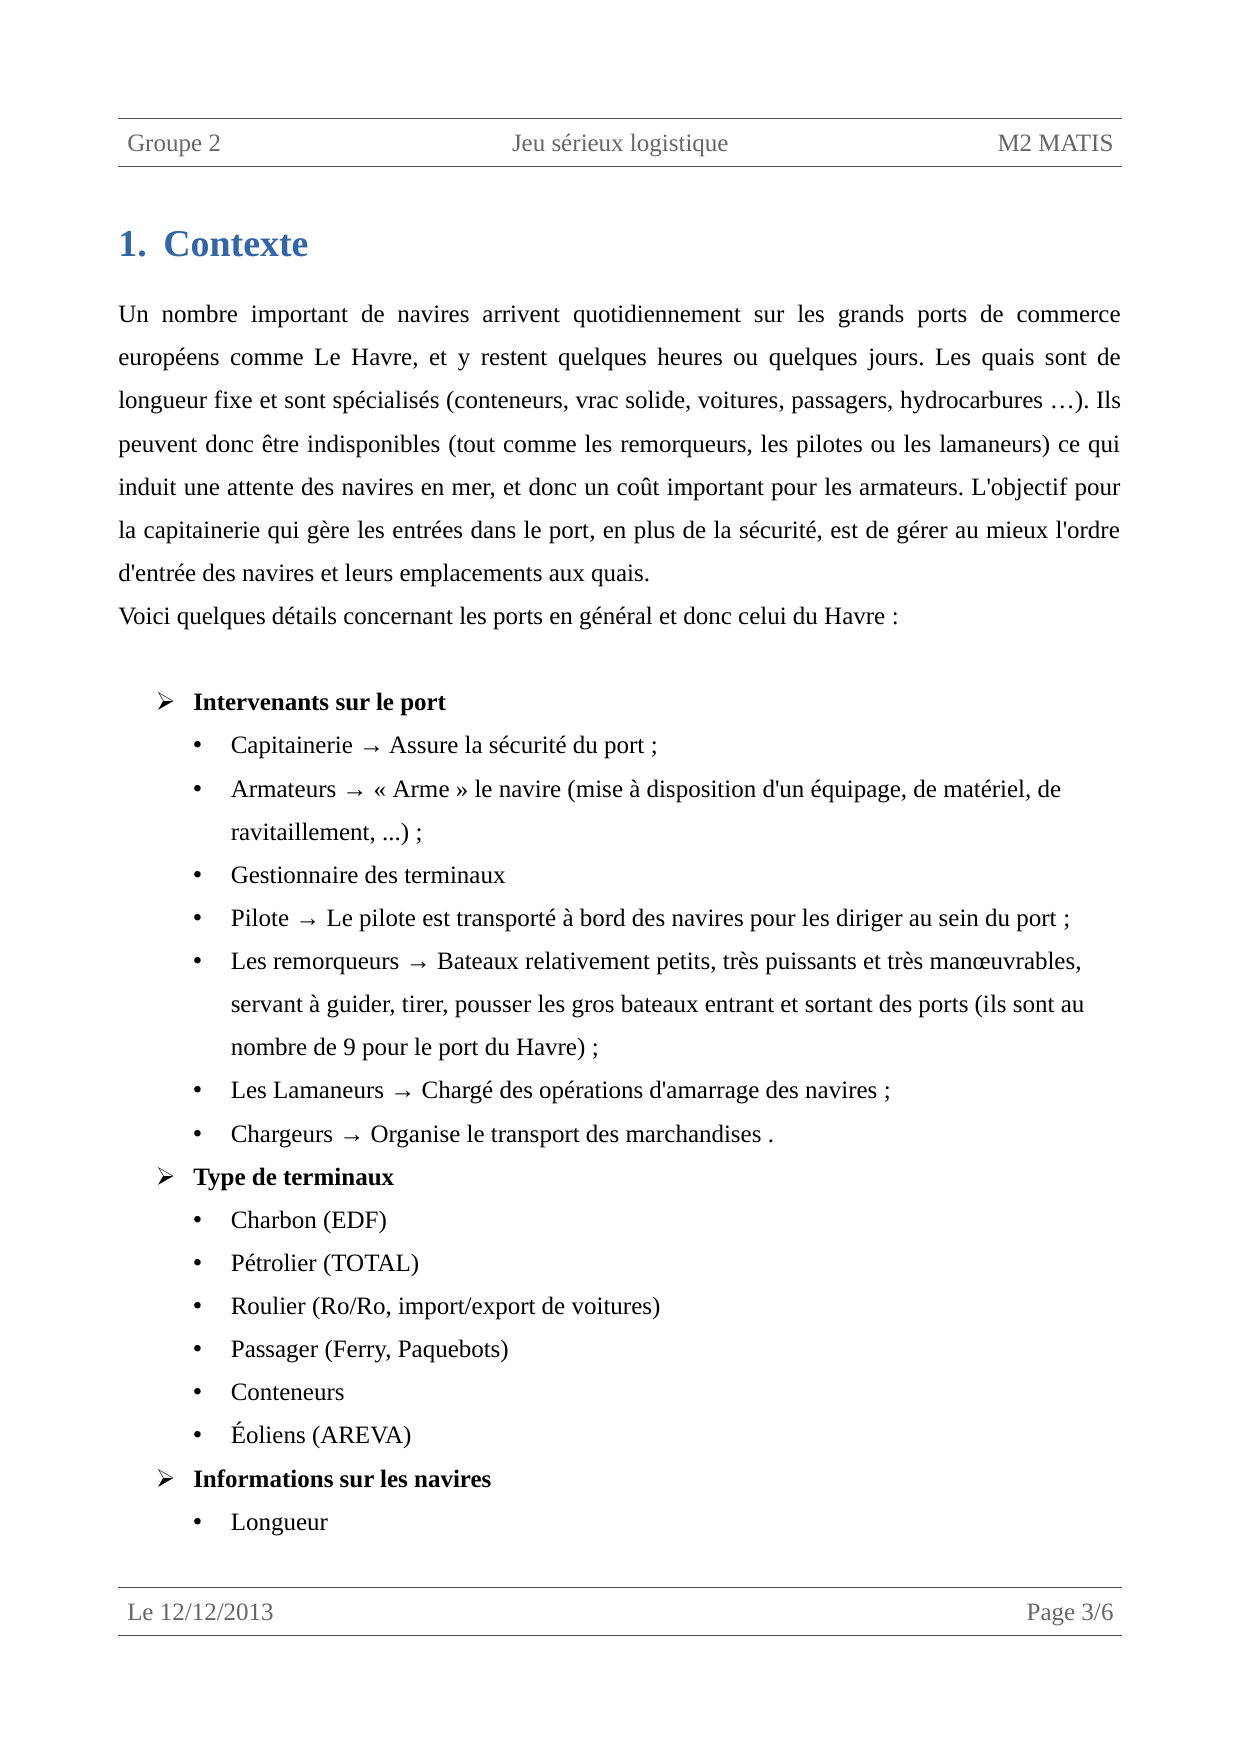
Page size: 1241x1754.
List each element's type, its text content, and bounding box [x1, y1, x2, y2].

list Conteneurs [193, 1377, 1122, 1406]
text Voici quelques détails concernant les ports en général et donc celui du Havre : [118, 601, 1122, 630]
list Type de terminaux [156, 1162, 1122, 1191]
list Capitainerie → Assure la sécurité du port ; [193, 731, 1122, 759]
list Longueur [193, 1507, 1122, 1536]
list Gestionnaire des terminaux [193, 860, 1122, 889]
list Informations sur les navires [156, 1464, 1122, 1492]
list Chargeurs → Organise le transport des marchandises . [193, 1119, 1122, 1147]
list Les remorqueurs → Bateaux relativement petits, très puissants et très manœuvrables, servant à guider, tirer, pousser les gros bateaux entrant et sortant des ports (ils sont au nombre de 9 pour le port du Havre) ; [193, 946, 1122, 1061]
subtitle Contexte [118, 221, 1122, 265]
list Éoliens (AREVA) [193, 1421, 1122, 1449]
list Roulier (Ro/Ro, import/export de voitures) [193, 1291, 1122, 1320]
list Pilote → Le pilote est transporté à bord des navires pour les diriger au sein du port ; [193, 903, 1122, 932]
list Passager (Ferry, Paquebots) [193, 1334, 1122, 1363]
text Un nombre important de navires arrivent quotidiennement sur les grands ports de commerce européens comme Le Havre, et y restent quelques heures ou quelques jours. Les quais sont de longueur fixe et sont spécialisés (conteneurs, vrac solide, voitures, passagers, hydrocarbures …). Ils peuvent donc être indisponibles (tout comme les remorqueurs, les pilotes ou les lamaneurs) ce qui induit une attente des navires en mer, et donc un coût important pour les armateurs. L'objectif pour la capitainerie qui gère les entrées dans le port, en plus de la sécurité, est de gérer au mieux l'ordre d'entrée des navires et leurs emplacements aux quais. [118, 299, 1122, 587]
list Charbon (EDF) [193, 1205, 1122, 1234]
list Armateurs → « Arme » le navire (mise à disposition d'un équipage, de matériel, de ravitaillement, ...) ; [193, 774, 1122, 846]
list Les Lamaneurs → Chargé des opérations d'amarrage des navires ; [193, 1076, 1122, 1104]
list Pétrolier (TOTAL) [193, 1248, 1122, 1277]
list Intervenants sur le port [156, 687, 1122, 716]
